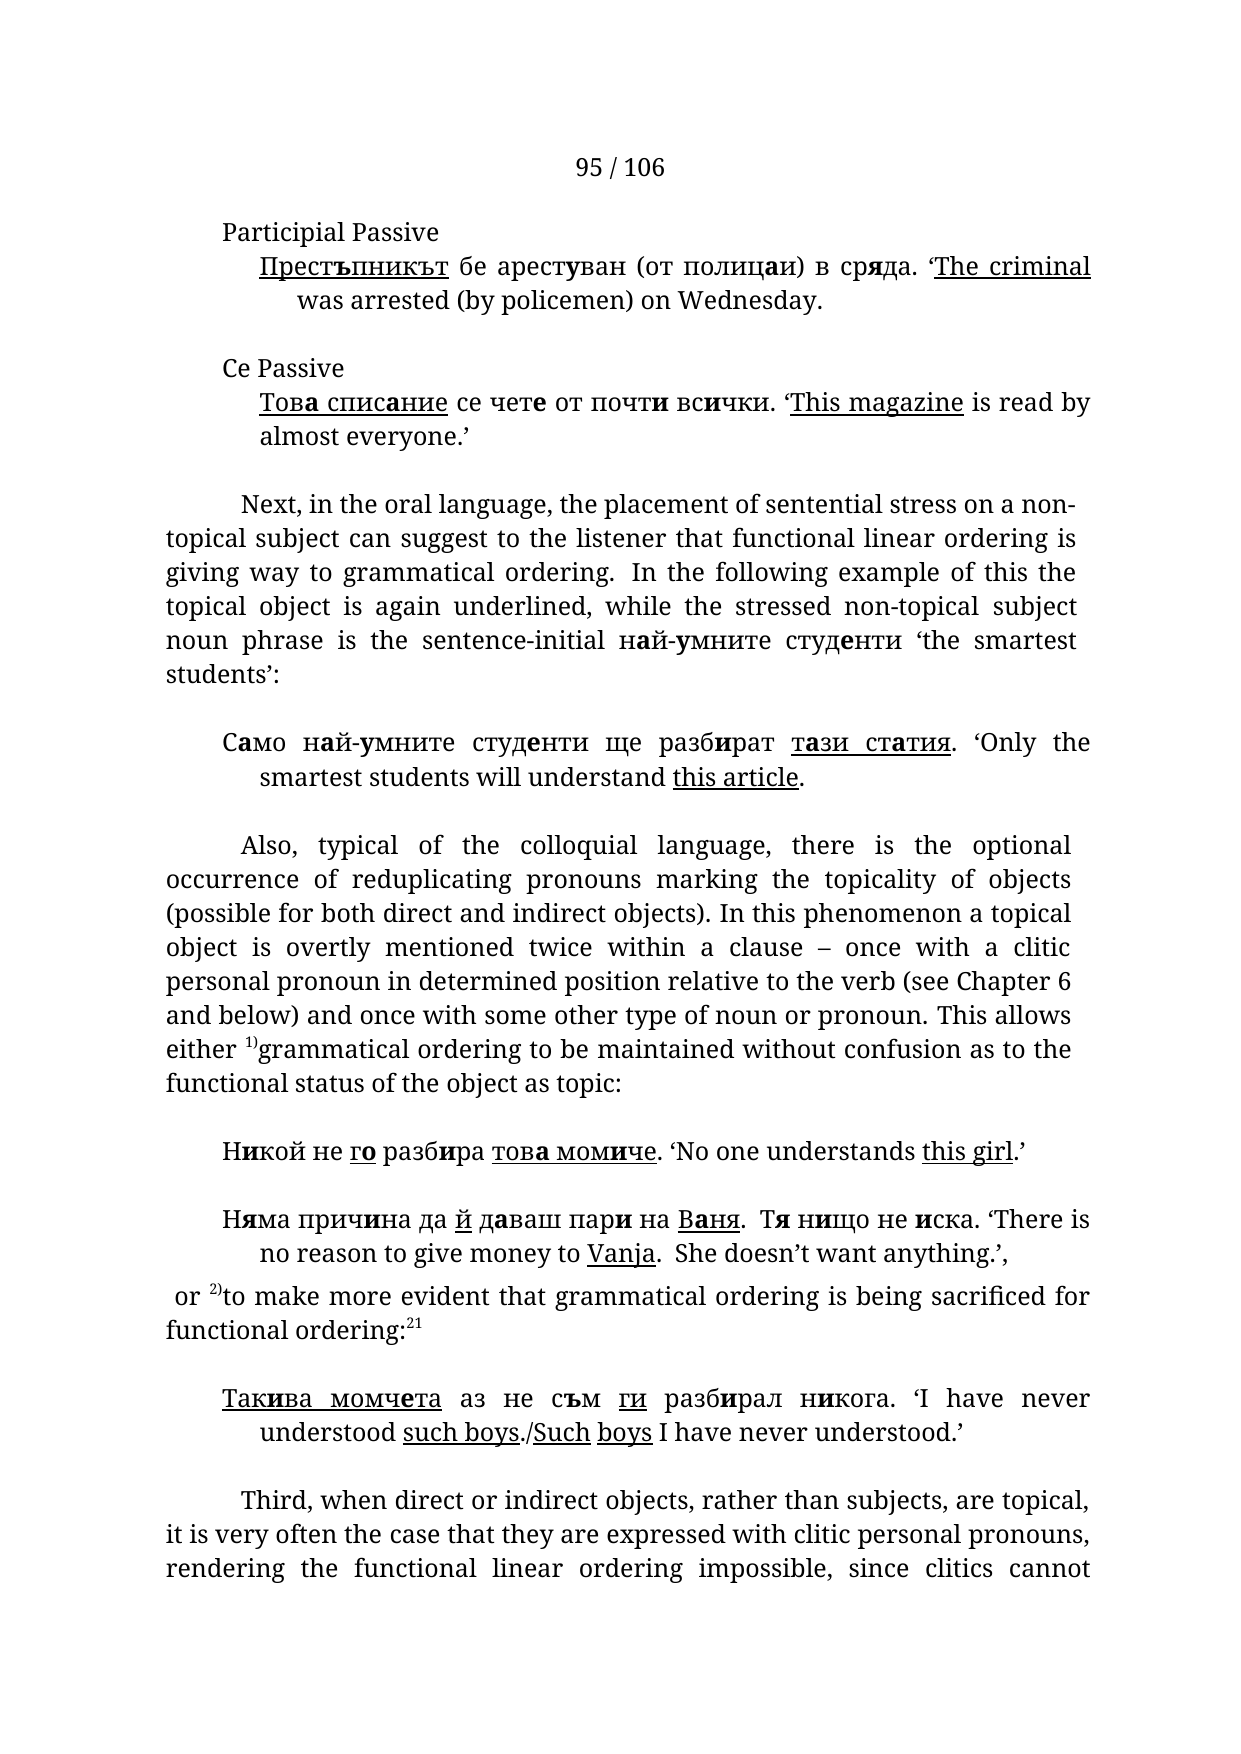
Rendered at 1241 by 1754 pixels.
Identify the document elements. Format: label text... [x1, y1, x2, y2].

text Само най-умните студенти ще разбират тази статия. ‘Only the smartest students will understand this article. [222, 725, 1091, 793]
text Next, in the oral language, the placement of sentential stress on a non-topical subject can suggest to the listener that functional linear ordering is giving way to grammatical ordering. In the following example of this the topical object is again underlined, while the stressed non-topical subject noun phrase is the sentence-initial най-умните студенти ‘the smartest students’: [166, 487, 1077, 691]
text Participial Passive [222, 214, 1091, 248]
text Also, typical of the colloquial language, there is the optional occurrence of reduplicating pronouns marking the topicality of objects (possible for both direct and indirect objects). In this phenomenon a topical object is overtly mentioned twice within a clause – once with a clitic personal pronoun in determined position relative to the verb (see Chapter 6 and below) and once with some other type of noun or pronoun. This allows either 1)grammatical ordering to be maintained without confusion as to the functional status of the object as topic: [166, 827, 1072, 1100]
text Това списание се чете от почти всички. ‘This magazine is read by almost everyone.’ [259, 385, 1091, 453]
text Ce Passive [222, 351, 1091, 385]
text Third, when direct or indirect objects, rather than subjects, are topical, it is very often the case that they are expressed with clitic personal pronouns, rendering the functional linear ordering impossible, since clitics cannot [166, 1483, 1091, 1585]
text Никой не го разбира това момиче. ‘No one understands this girl.’ [222, 1134, 1091, 1168]
text Такива момчета аз не съм ги разбирал никога. ‘I have never understood such boys./Such boys I have never understood.’ [222, 1381, 1091, 1449]
text or 2)to make more evident that grammatical ordering is being sacrificed for functional ordering:21 [166, 1278, 1091, 1347]
text Няма причина да й даваш пари на Ваня. Тя нищо не иска. ‘There is no reason to give money to Vanja. She doesn’t want anything.’, [222, 1202, 1091, 1270]
text Престъпникът бе арестуван (от полицаи) в сряда. ‘The criminal was arrested (by policemen) on Wednesday. [259, 248, 1091, 317]
